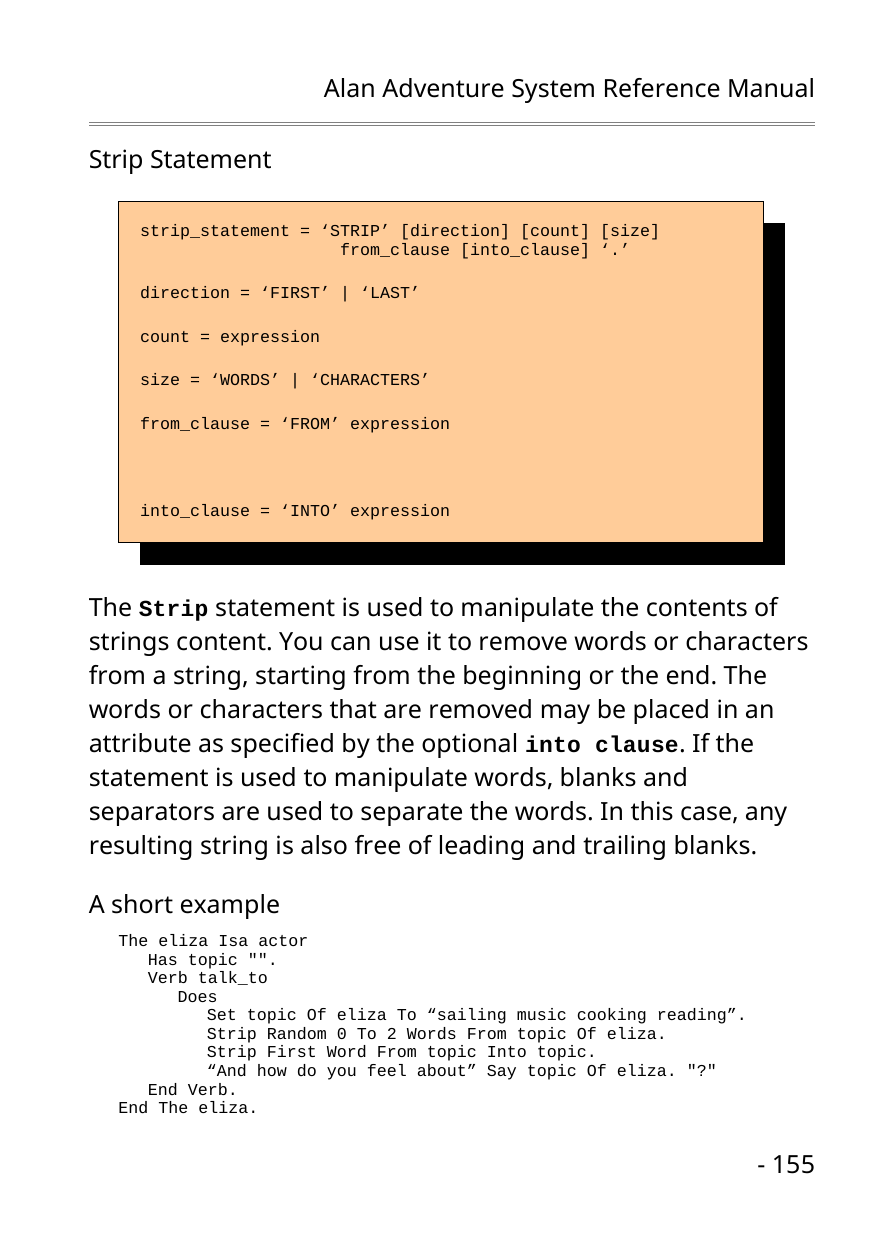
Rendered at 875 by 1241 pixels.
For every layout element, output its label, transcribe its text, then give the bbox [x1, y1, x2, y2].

text The Strip statement is used to manipulate the contents of strings content. You can use it to remove words or characters from a string, starting from the beginning or the end. The words or characters that are removed may be placed in an attribute as specified by the optional into clause. If the statement is used to manipulate words, blanks and separators are used to separate the words. In this case, any resulting string is also free of leading and trailing blanks. [88, 590, 815, 862]
subtitle Strip Statement [88, 142, 815, 176]
text The eliza Isa actor Has topic "". [118, 933, 815, 970]
text from_clause = ‘FROM’ expression [119, 394, 763, 434]
text size = ‘WORDS’ | ‘CHARACTERS’ [119, 350, 763, 391]
text into_clause = ‘INTO’ expression [119, 481, 763, 542]
text strip_statement = ‘STRIP’ [direction] [count] [size] from_clause [into_clause] ‘.’ [119, 202, 763, 260]
text count = expression [119, 307, 763, 347]
text A short example [88, 887, 815, 921]
text End The eliza. [118, 1100, 815, 1118]
text direction = ‘FIRST’ | ‘LAST’ [119, 263, 763, 303]
text Verb talk_to Does Set topic Of eliza To “sailing music cooking reading”. Strip Random 0 To 2 Words From topic Of eliza. Strip First Word From topic Into topic. “And how do you feel about” Say topic Of eliza. "?" End Verb. [118, 970, 815, 1100]
